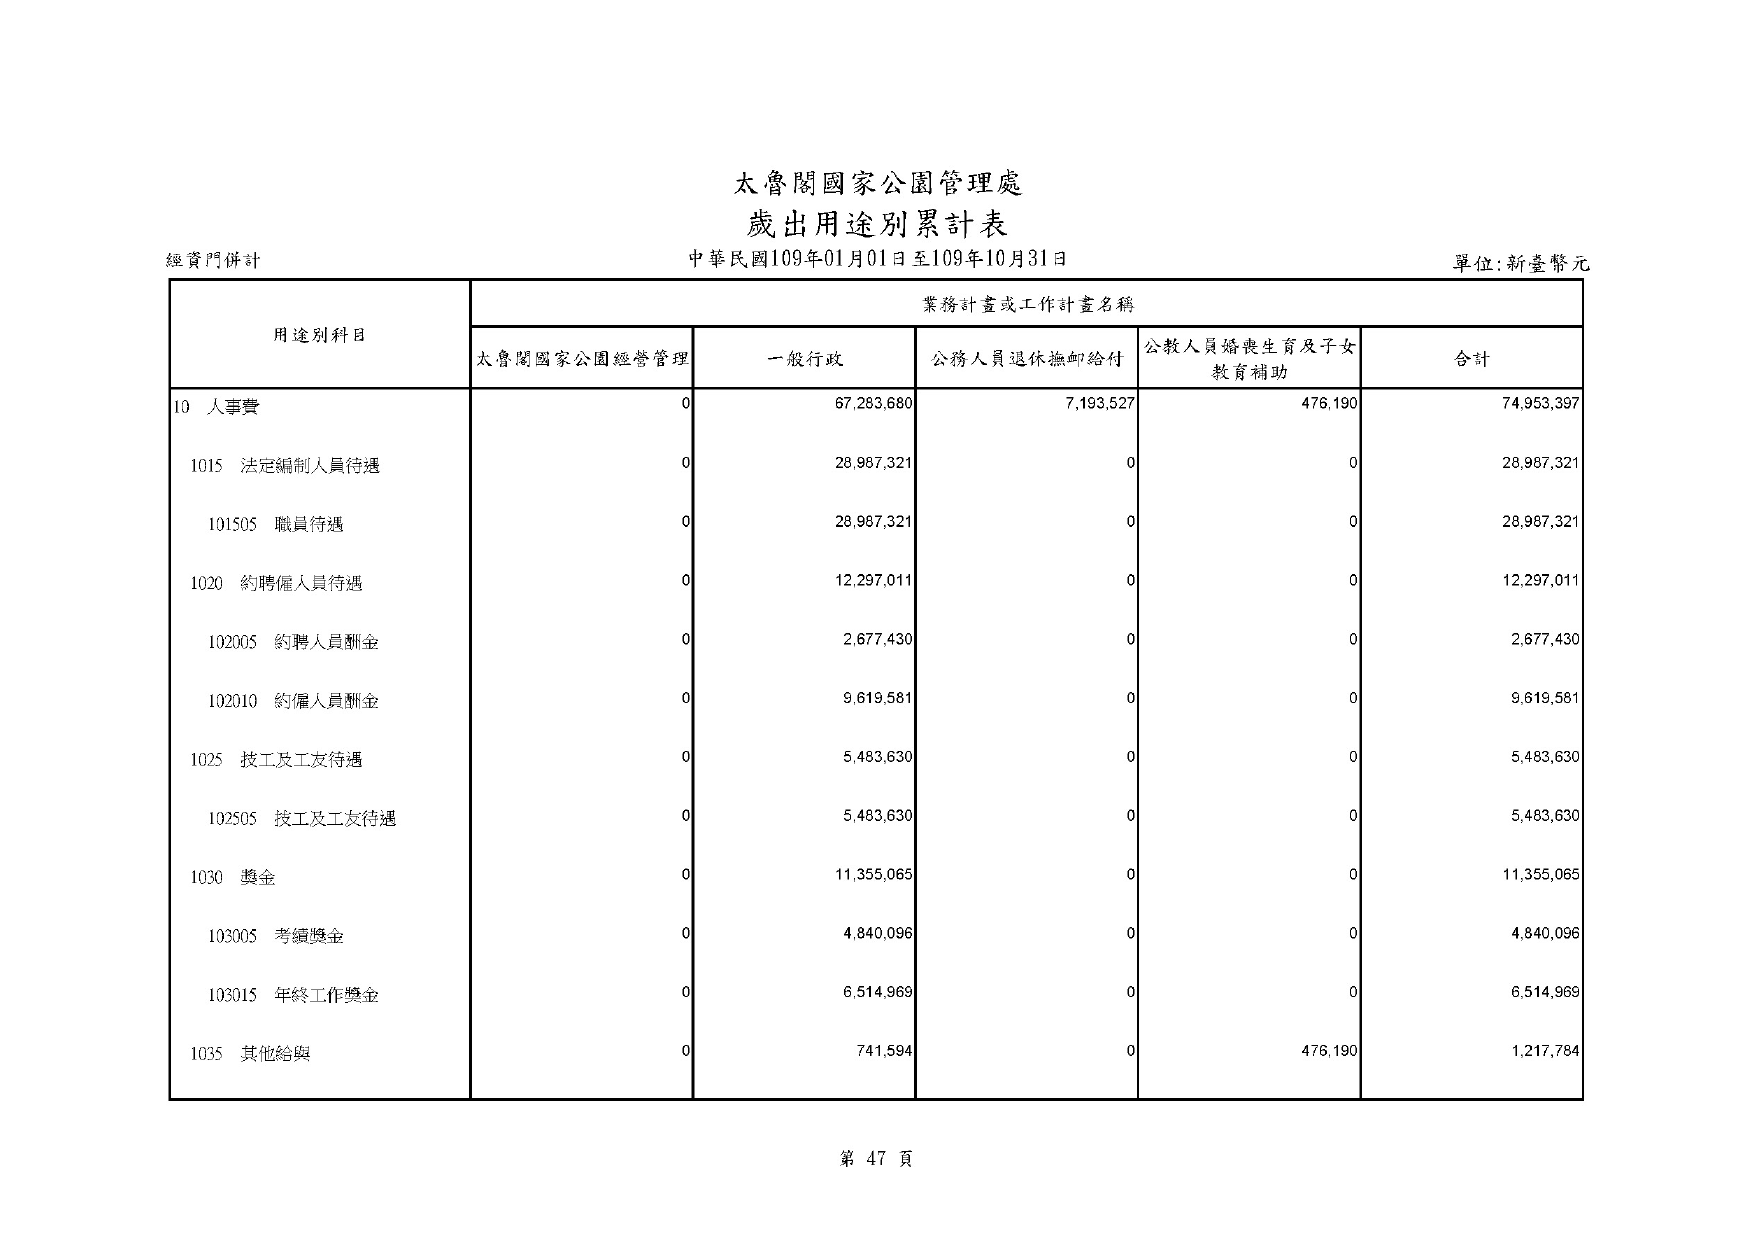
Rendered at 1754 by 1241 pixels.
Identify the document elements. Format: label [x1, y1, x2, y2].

picture [59, 59, 1695, 1216]
